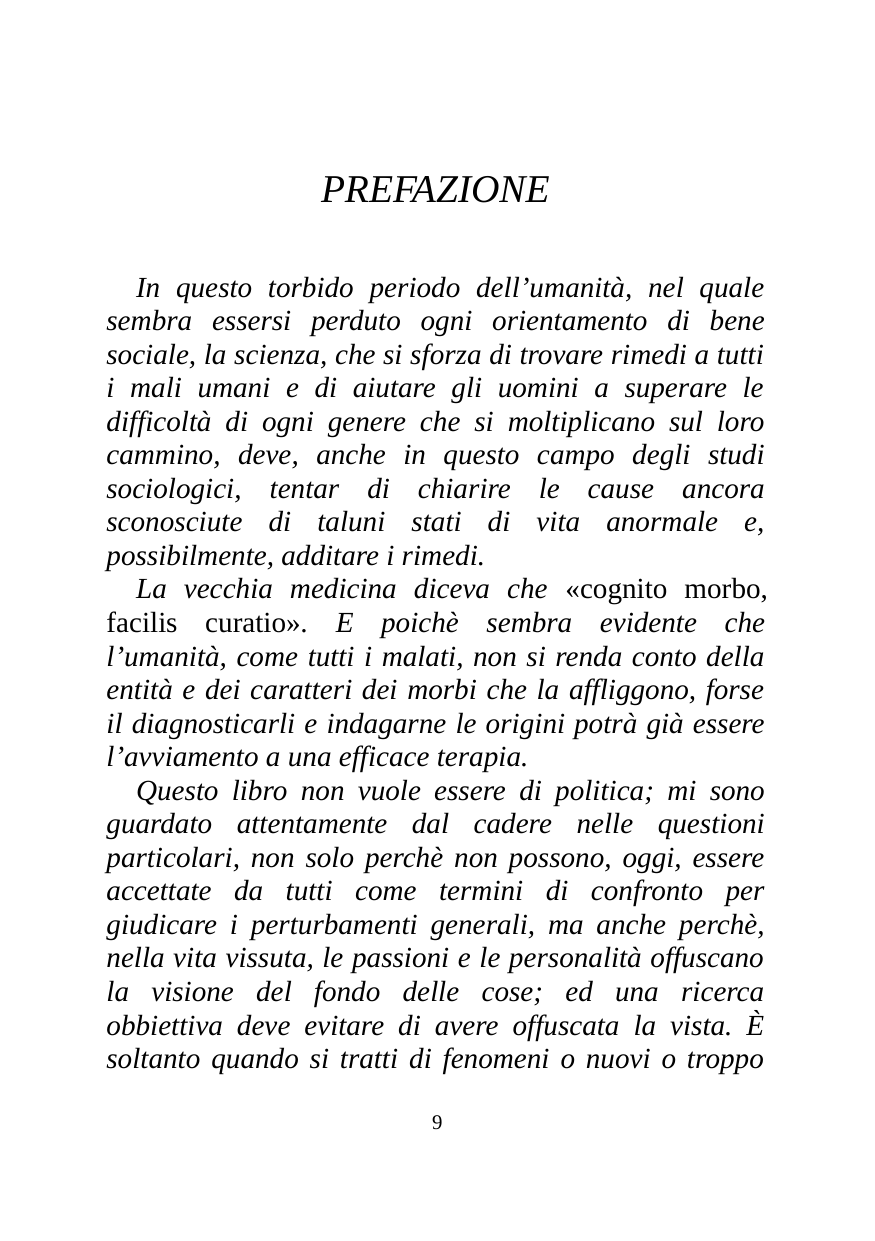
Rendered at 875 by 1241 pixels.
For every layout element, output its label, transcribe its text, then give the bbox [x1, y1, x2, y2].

text Questo libro non vuole essere di politica; mi sono guardato attentamente dal cadere nelle questioni particolari, non solo perchè non possono, oggi, essere accettate da tutti come termini di confronto per giudicare i perturbamenti generali, ma anche perchè, nella vita vissuta, le passioni e le personalità offuscano la visione del fondo delle cose; ed una ricerca obbiettiva deve evitare di avere offuscata la vista. È soltanto quando si tratti di fenomeni o nuovi o troppo [106, 773, 768, 1075]
subtitle PREFAZIONE [106, 165, 768, 211]
text In questo torbido periodo dell’umanità, nel quale sembra essersi perduto ogni orientamento di bene sociale, la scienza, che si sforza di trovare rimedi a tutti i mali umani e di aiutare gli uomini a superare le difficoltà di ogni genere che si moltiplicano sul loro cammino, deve, anche in questo campo degli studi sociologici, tentar di chiarire le cause ancora sconosciute di taluni stati di vita anormale e, possibilmente, additare i rimedi. [106, 270, 768, 572]
text La vecchia medicina diceva che «cognito morbo, facilis curatio». E poichè sembra evidente che l’umanità, come tutti i malati, non si renda conto della entità e dei caratteri dei morbi che la affliggono, forse il diagnosticarli e indagarne le origini potrà già essere l’avviamento a una efficace terapia. [106, 572, 768, 773]
